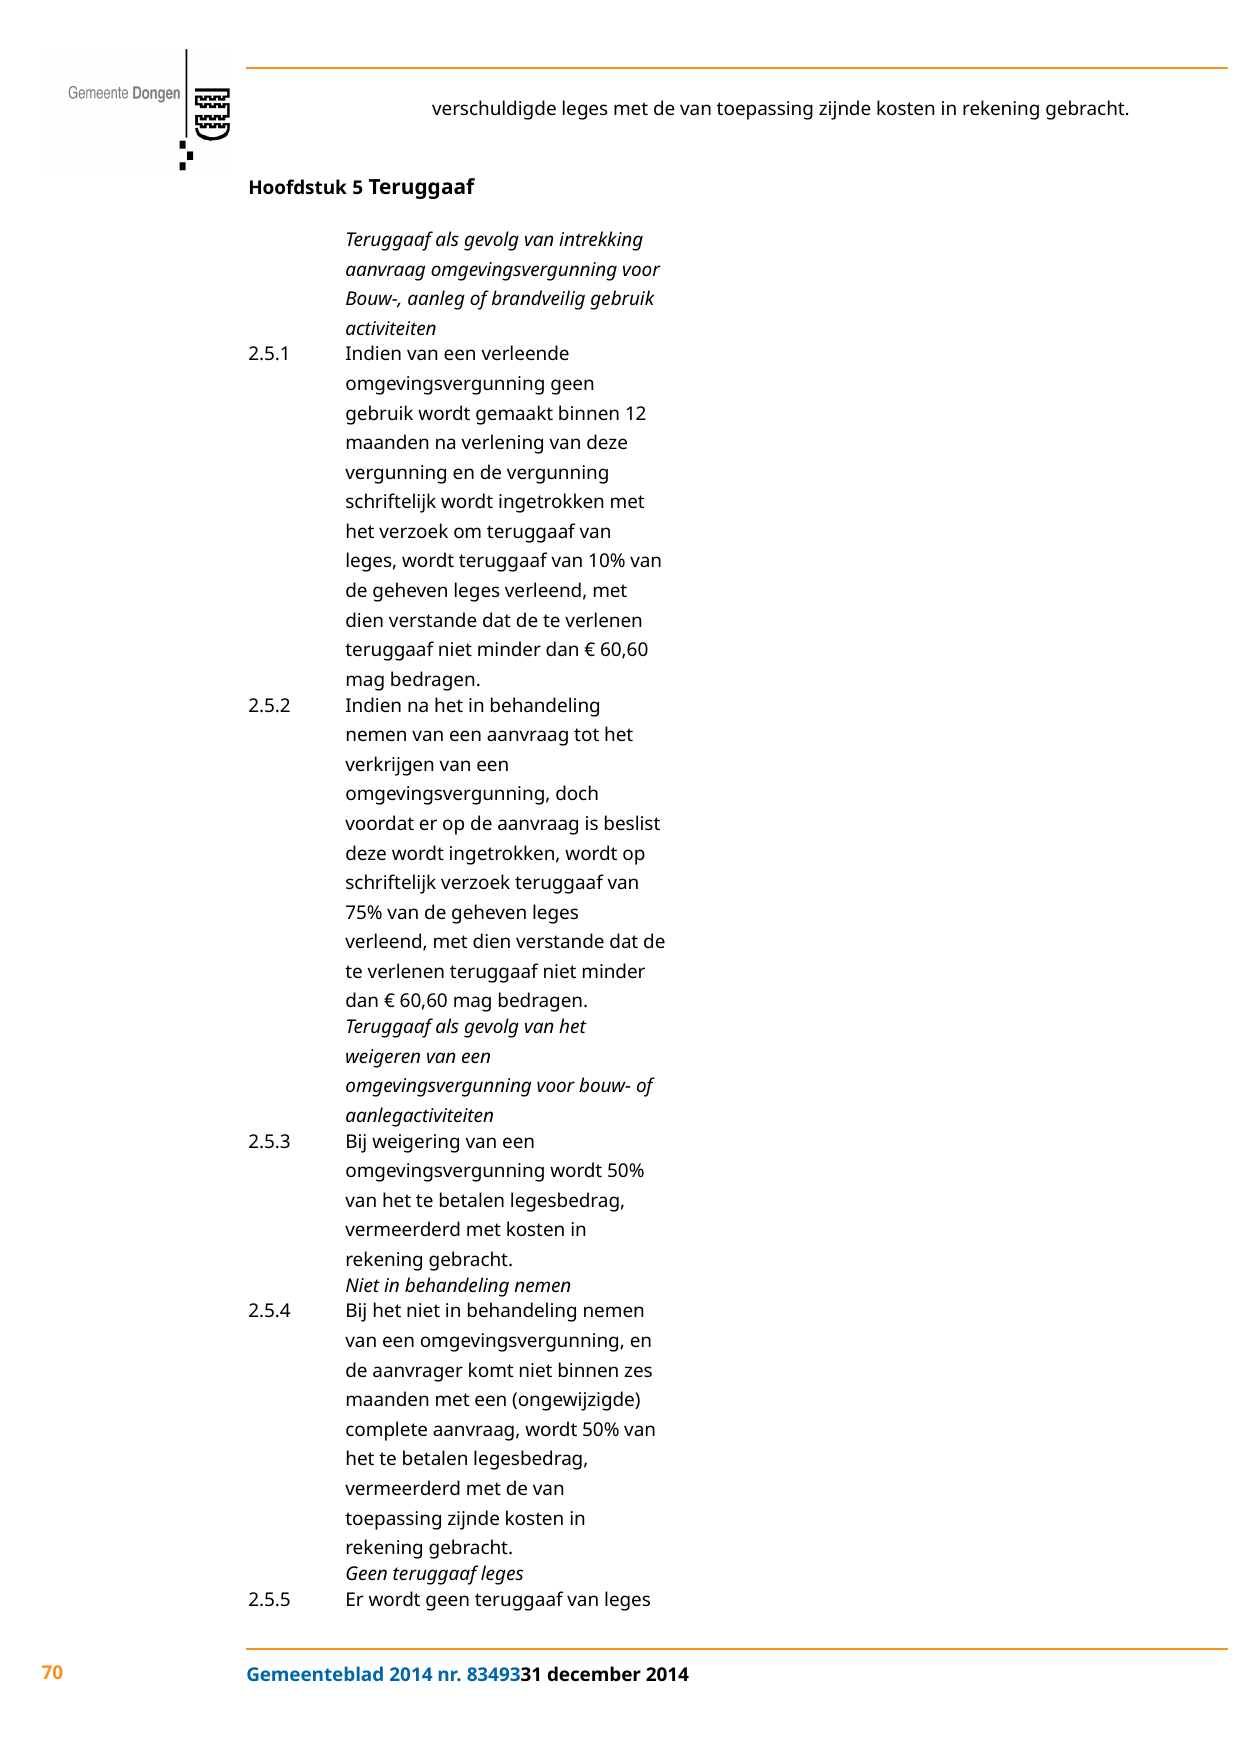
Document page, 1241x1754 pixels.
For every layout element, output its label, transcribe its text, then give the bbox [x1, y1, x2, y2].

table_cell 2.5.3 [248, 1128, 345, 1272]
table_cell [248, 1013, 345, 1128]
table_cell Indien van een verleende omgevingsvergunning geen gebruik wordt gemaakt binnen 12 maanden na verlening van deze vergunning en de vergunning schriftelijk wordt ingetrokken met het verzoek om teruggaaf van leges, wordt teruggaaf van 10% van de geheven leges verleend, met dien verstande dat de te verlenen teruggaaf niet minder dan € 60,60 mag bedragen. [345, 341, 666, 692]
table_cell Bij het niet in behandeling nemen van een omgevingsvergunning, en de aanvrager komt niet binnen zes maanden met een (ongewijzigde) complete aanvraag, wordt 50% van het te betalen legesbedrag, vermeerderd met de van toepassing zijnde kosten in rekening gebracht. [345, 1298, 666, 1560]
table_cell [248, 95, 432, 121]
table_cell [666, 1560, 763, 1586]
table_cell [248, 1272, 345, 1298]
table_cell [763, 1272, 860, 1298]
table_cell Teruggaaf als gevolg van het weigeren van een omgevingsvergunning voor bouw- of aanlegactiviteiten [345, 1013, 666, 1128]
table_cell Niet in behandeling nemen [345, 1272, 666, 1298]
table_cell 2.5.2 [248, 692, 345, 1013]
text Hoofdstuk 5 Teruggaaf [248, 172, 1152, 200]
table_cell 2.5.5 [248, 1586, 345, 1611]
table_cell Er wordt geen teruggaaf van leges [345, 1586, 666, 1611]
table_cell [763, 1560, 860, 1586]
table_cell Bij weigering van een omgevingsvergunning wordt 50% van het te betalen legesbedrag, vermeerderd met kosten in rekening gebracht. [345, 1128, 666, 1272]
table_cell Indien na het in behandeling nemen van een aanvraag tot het verkrijgen van een omgevingsvergunning, doch voordat er op de aanvraag is beslist deze wordt ingetrokken, wordt op schriftelijk verzoek teruggaaf van 75% van de geheven leges verleend, met dien verstande dat de te verlenen teruggaaf niet minder dan € 60,60 mag bedragen. [345, 692, 666, 1013]
picture [41, 47, 231, 172]
table_header [248, 226, 345, 341]
table_cell [666, 1272, 763, 1298]
table_cell [248, 1560, 345, 1586]
table_header Teruggaaf als gevolg van intrekking aanvraag omgevingsvergunning voor Bouw-, aanleg of brandveilig gebruik activiteiten [345, 226, 666, 341]
table_cell Geen teruggaaf leges [345, 1560, 666, 1586]
table_cell verschuldigde leges met de van toepassing zijnde kosten in rekening gebracht. [432, 95, 1152, 121]
table_cell 2.5.4 [248, 1298, 345, 1560]
table_cell 2.5.1 [248, 341, 345, 692]
